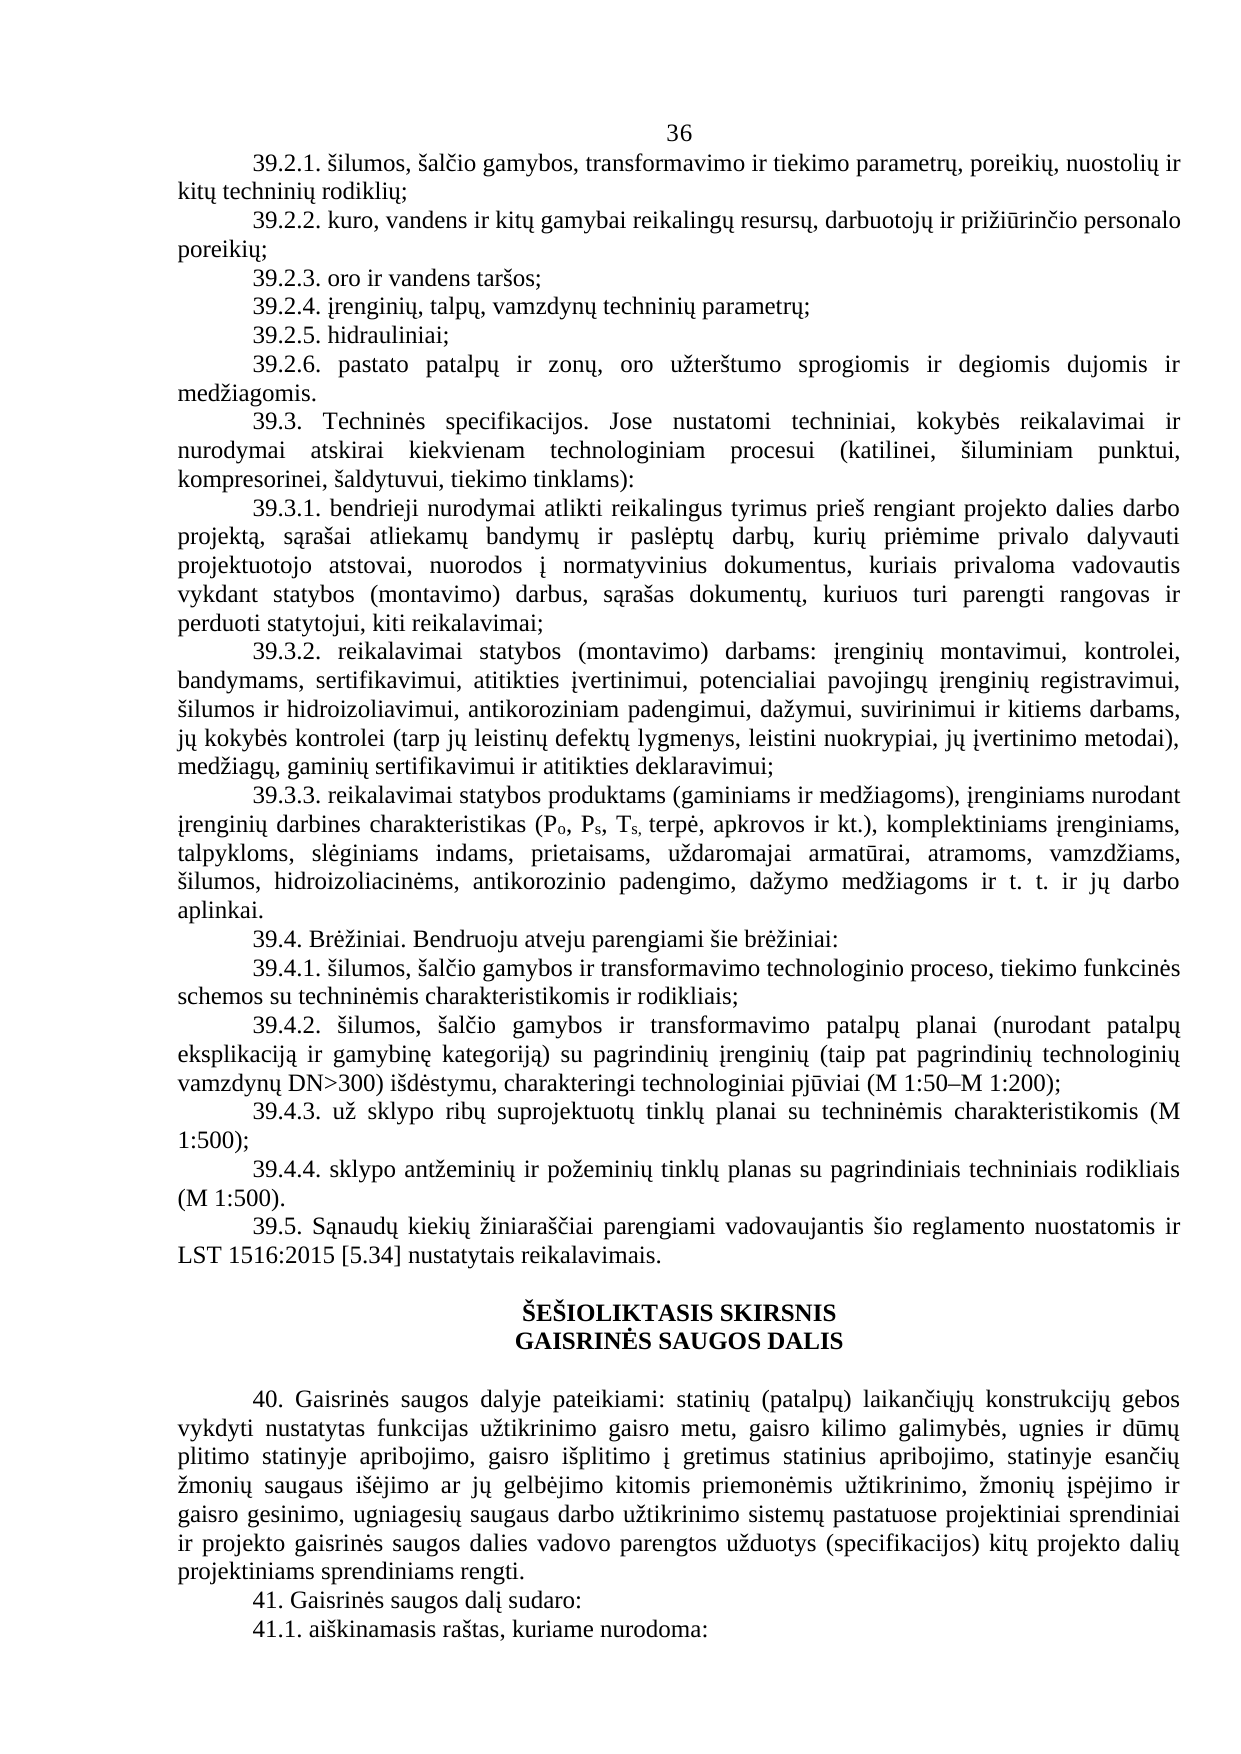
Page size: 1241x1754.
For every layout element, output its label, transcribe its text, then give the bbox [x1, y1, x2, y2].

text 39.3. Techninės specifikacijos. Jose nustatomi techniniai, kokybės reikalavimai ir nurodymai atskirai kiekvienam technologiniam procesui (katilinei, šiluminiam punktui, kompresorinei, šaldytuvui, tiekimo tinklams): [177, 406, 1181, 493]
text 39.2.2. kuro, vandens ir kitų gamybai reikalingų resursų, darbuotojų ir prižiūrinčio personalo poreikių; [177, 205, 1181, 263]
text 39.2.4. įrenginių, talpų, vamzdynų techninių parametrų; [177, 291, 1181, 320]
text 39.4.1. šilumos, šalčio gamybos ir transformavimo technologinio proceso, tiekimo funkcinės schemos su techninėmis charakteristikomis ir rodikliais; [177, 953, 1181, 1010]
text GAISRINĖS SAUGOS DALIS [177, 1326, 1181, 1355]
text ŠEŠIOLIKTASIS SKIRSNIS [177, 1298, 1181, 1326]
text 41. Gaisrinės saugos dalį sudaro: [177, 1585, 1181, 1614]
text 39.4.3. už sklypo ribų suprojektuotų tinklų planai su techninėmis charakteristikomis (M 1:500); [177, 1096, 1181, 1154]
text 40. Gaisrinės saugos dalyje pateikiami: statinių (patalpų) laikančiųjų konstrukcijų gebos vykdyti nustatytas funkcijas užtikrinimo gaisro metu, gaisro kilimo galimybės, ugnies ir dūmų plitimo statinyje apribojimo, gaisro išplitimo į gretimus statinius apribojimo, statinyje esančių žmonių saugaus išėjimo ar jų gelbėjimo kitomis priemonėmis užtikrinimo, žmonių įspėjimo ir gaisro gesinimo, ugniagesių saugaus darbo užtikrinimo sistemų pastatuose projektiniai sprendiniai ir projekto gaisrinės saugos dalies vadovo parengtos užduotys (specifikacijos) kitų projekto dalių projektiniams sprendiniams rengti. [177, 1384, 1181, 1585]
text 39.5. Sąnaudų kiekių žiniaraščiai parengiami vadovaujantis šio reglamento nuostatomis ir LST 1516:2015 [5.34] nustatytais reikalavimais. [177, 1211, 1181, 1269]
text 39.4. Brėžiniai. Bendruoju atveju parengiami šie brėžiniai: [177, 924, 1181, 953]
text 39.3.1. bendrieji nurodymai atlikti reikalingus tyrimus prieš rengiant projekto dalies darbo projektą, sąrašai atliekamų bandymų ir paslėptų darbų, kurių priėmime privalo dalyvauti projektuotojo atstovai, nuorodos į normatyvinius dokumentus, kuriais privaloma vadovautis vykdant statybos (montavimo) darbus, sąrašas dokumentų, kuriuos turi parengti rangovas ir perduoti statytojui, kiti reikalavimai; [177, 493, 1181, 636]
text 39.2.5. hidrauliniai; [177, 320, 1181, 349]
text 41.1. aiškinamasis raštas, kuriame nurodoma: [177, 1614, 1181, 1643]
text 39.3.3. reikalavimai statybos produktams (gaminiams ir medžiagoms), įrenginiams nurodant įrenginių darbines charakteristikas (Po, Ps, Ts, terpė, apkrovos ir kt.), komplektiniams įrenginiams, talpykloms, slėginiams indams, prietaisams, uždaromajai armatūrai, atramoms, vamzdžiams, šilumos, hidroizoliacinėms, antikorozinio padengimo, dažymo medžiagoms ir t. t. ir jų darbo aplinkai. [177, 780, 1181, 924]
text 39.2.1. šilumos, šalčio gamybos, transformavimo ir tiekimo parametrų, poreikių, nuostolių ir kitų techninių rodiklių; [177, 148, 1181, 205]
text 39.2.6. pastato patalpų ir zonų, oro užterštumo sprogiomis ir degiomis dujomis ir medžiagomis. [177, 349, 1181, 406]
text 39.4.4. sklypo antžeminių ir požeminių tinklų planas su pagrindiniais techniniais rodikliais (M 1:500). [177, 1154, 1181, 1211]
text 39.3.2. reikalavimai statybos (montavimo) darbams: įrenginių montavimui, kontrolei, bandymams, sertifikavimui, atitikties įvertinimui, potencialiai pavojingų įrenginių registravimui, šilumos ir hidroizoliavimui, antikoroziniam padengimui, dažymui, suvirinimui ir kitiems darbams, jų kokybės kontrolei (tarp jų leistinų defektų lygmenys, leistini nuokrypiai, jų įvertinimo metodai), medžiagų, gaminių sertifikavimui ir atitikties deklaravimui; [177, 636, 1181, 780]
text 39.4.2. šilumos, šalčio gamybos ir transformavimo patalpų planai (nurodant patalpų eksplikaciją ir gamybinę kategoriją) su pagrindinių įrenginių (taip pat pagrindinių technologinių vamzdynų DN>300) išdėstymu, charakteringi technologiniai pjūviai (M 1:50–M 1:200); [177, 1010, 1181, 1096]
text 39.2.3. oro ir vandens taršos; [177, 263, 1181, 291]
